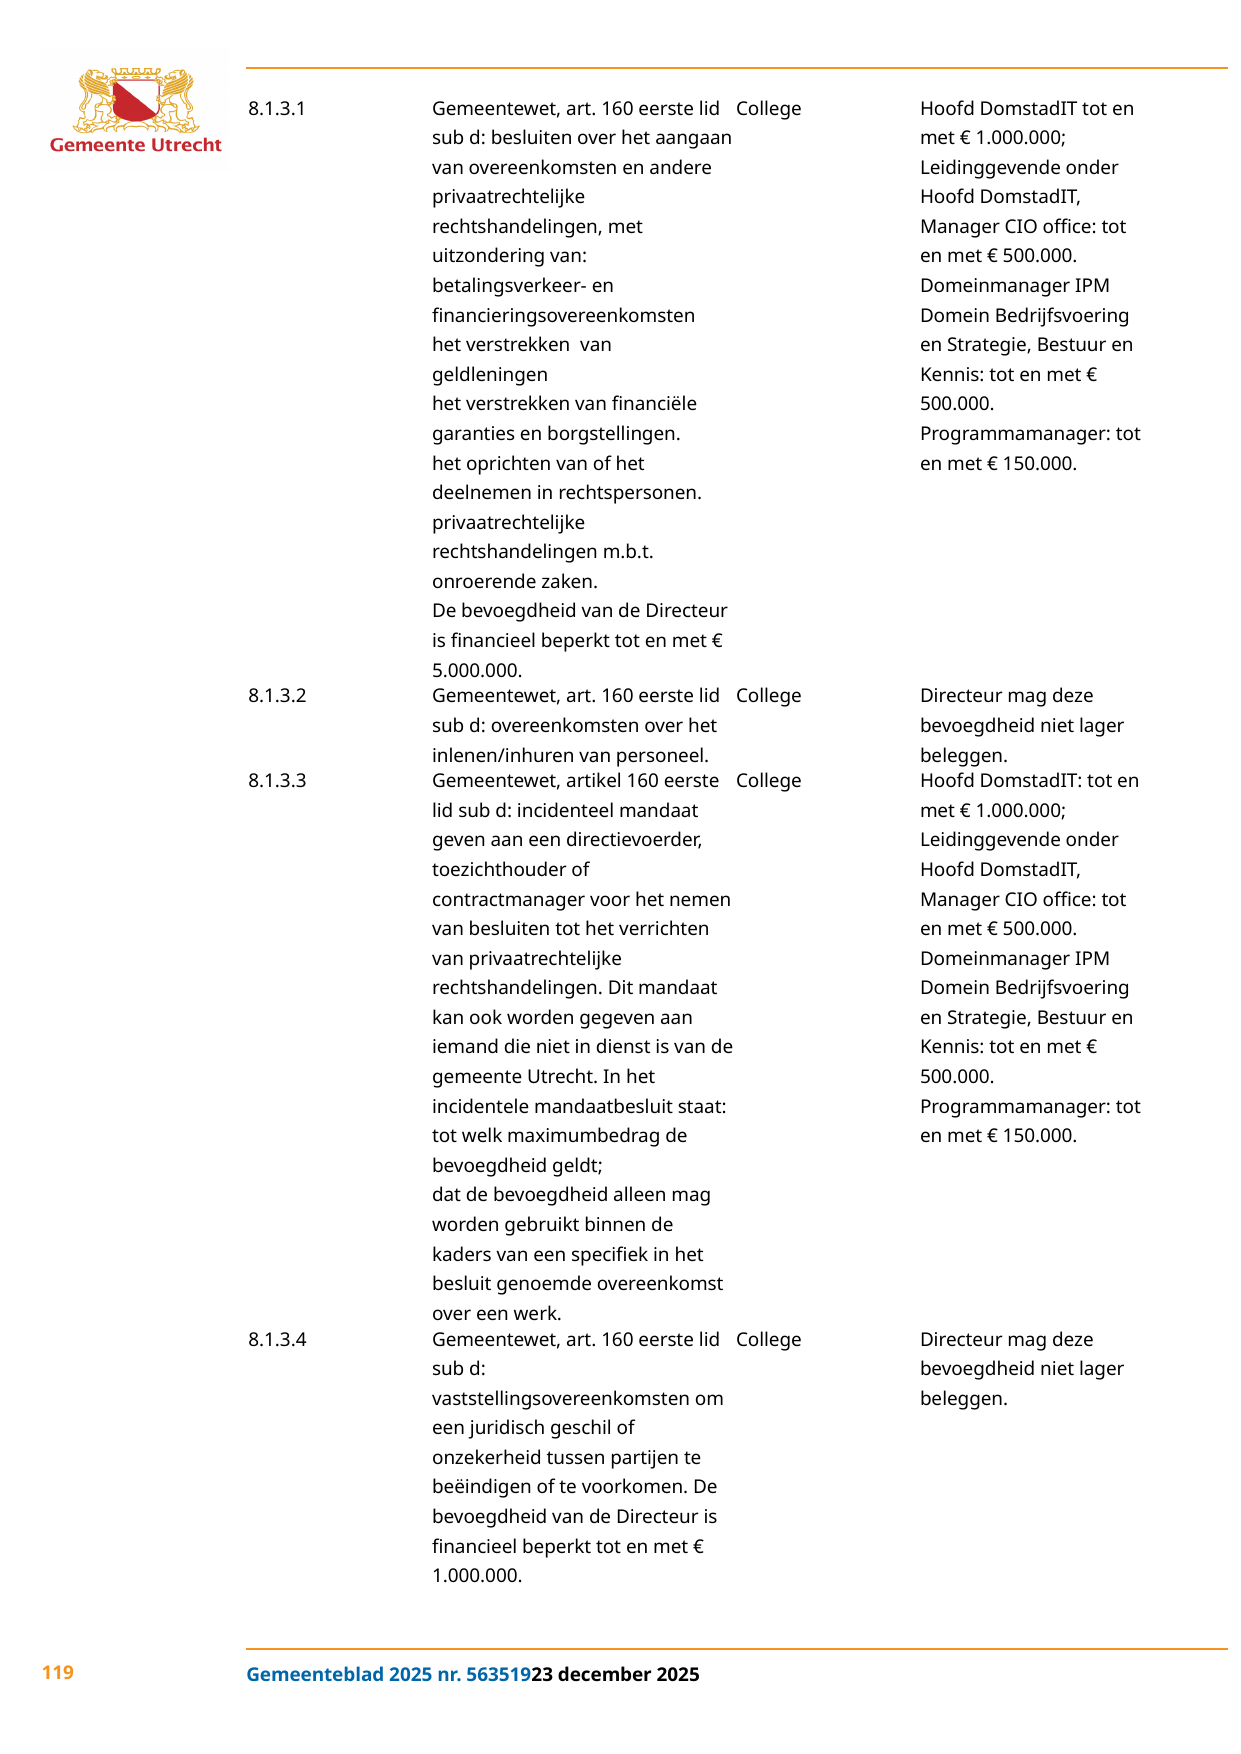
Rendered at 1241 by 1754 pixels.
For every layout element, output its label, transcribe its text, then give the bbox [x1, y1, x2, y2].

table_cell Gemeentewet, art. 160 eerste lid sub d: besluiten over het aangaan van overeenkomsten en andere privaatrechtelijke rechtshandelingen, met uitzondering van: betalingsverkeer- en financieringsovereenkomsten het verstrekken van geldleningen het verstrekken van financiële garanties en borgstellingen. het oprichten van of het deelnemen in rechtspersonen. privaatrechtelijke rechtshandelingen m.b.t. onroerende zaken. De bevoegdheid van de Directeur is financieel beperkt tot en met € 5.000.000. [432, 95, 736, 683]
table_cell College [736, 683, 920, 767]
table_cell College [736, 1326, 920, 1588]
table_cell Gemeentewet, artikel 160 eerste lid sub d: incidenteel mandaat geven aan een directievoerder, toezichthouder of contractmanager voor het nemen van besluiten tot het verrichten van privaatrechtelijke rechtshandelingen. Dit mandaat kan ook worden gegeven aan iemand die niet in dienst is van de gemeente Utrecht. In het incidentele mandaatbesluit staat: tot welk maximumbedrag de bevoegdheid geldt; dat de bevoegdheid alleen mag worden gebruikt binnen de kaders van een specifiek in het besluit genoemde overeenkomst over een werk. [432, 768, 736, 1326]
table_cell 8.1.3.2 [248, 683, 432, 767]
table_cell Hoofd DomstadIT tot en met € 1.000.000; Leidinggevende onder Hoofd DomstadIT, Manager CIO office: tot en met € 500.000. Domeinmanager IPM Domein Bedrijfsvoering en Strategie, Bestuur en Kennis: tot en met € 500.000. Programmamanager: tot en met € 150.000. [920, 95, 1152, 683]
table_cell Gemeentewet, art. 160 eerste lid sub d: vaststellingsovereenkomsten om een juridisch geschil of onzekerheid tussen partijen te beëindigen of te voorkomen. De bevoegdheid van de Directeur is financieel beperkt tot en met € 1.000.000. [432, 1326, 736, 1588]
table_cell Gemeentewet, art. 160 eerste lid sub d: overeenkomsten over het inlenen/inhuren van personeel. [432, 683, 736, 767]
table_cell College [736, 95, 920, 683]
table_cell Directeur mag deze bevoegdheid niet lager beleggen. [920, 683, 1152, 767]
picture [41, 47, 231, 172]
table_cell 8.1.3.4 [248, 1326, 432, 1588]
table_cell Hoofd DomstadIT: tot en met € 1.000.000; Leidinggevende onder Hoofd DomstadIT, Manager CIO office: tot en met € 500.000. Domeinmanager IPM Domein Bedrijfsvoering en Strategie, Bestuur en Kennis: tot en met € 500.000. Programmamanager: tot en met € 150.000. [920, 768, 1152, 1326]
table_cell Directeur mag deze bevoegdheid niet lager beleggen. [920, 1326, 1152, 1588]
table_cell College [736, 768, 920, 1326]
table_cell 8.1.3.1 [248, 95, 432, 683]
table_cell 8.1.3.3 [248, 768, 432, 1326]
